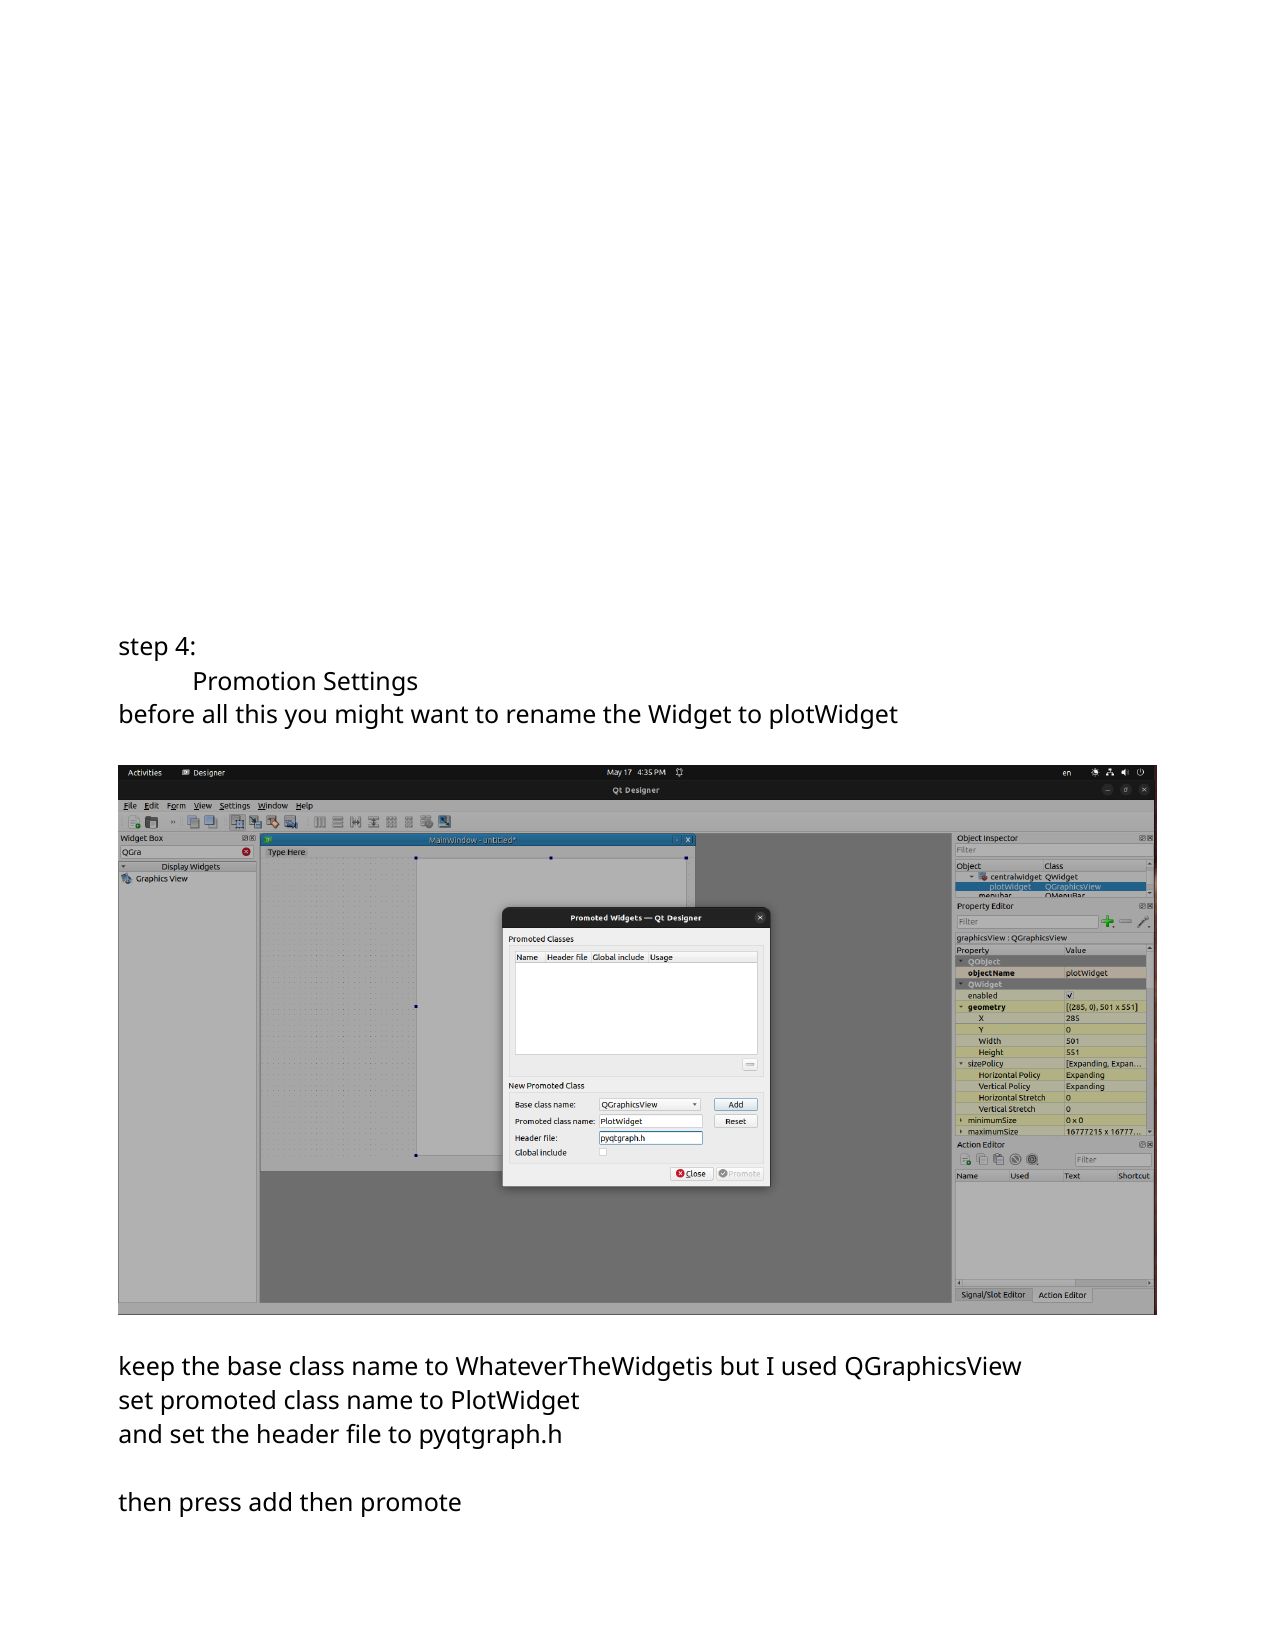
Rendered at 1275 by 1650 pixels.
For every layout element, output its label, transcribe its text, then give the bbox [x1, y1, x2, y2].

text Promotion Settings [118, 663, 1157, 697]
text before all this you might want to rename the Widget to plotWidget [118, 697, 1157, 731]
picture [118, 765, 1157, 1315]
text and set the header file to pyqtgraph.h [118, 1417, 1157, 1451]
text set promoted class name to PlotWidget [118, 1383, 1157, 1417]
text keep the base class name to WhateverTheWidgetis but I used QGraphicsView [118, 1349, 1157, 1383]
text then press add then promote [118, 1485, 1157, 1519]
text step 4: [118, 629, 1157, 663]
